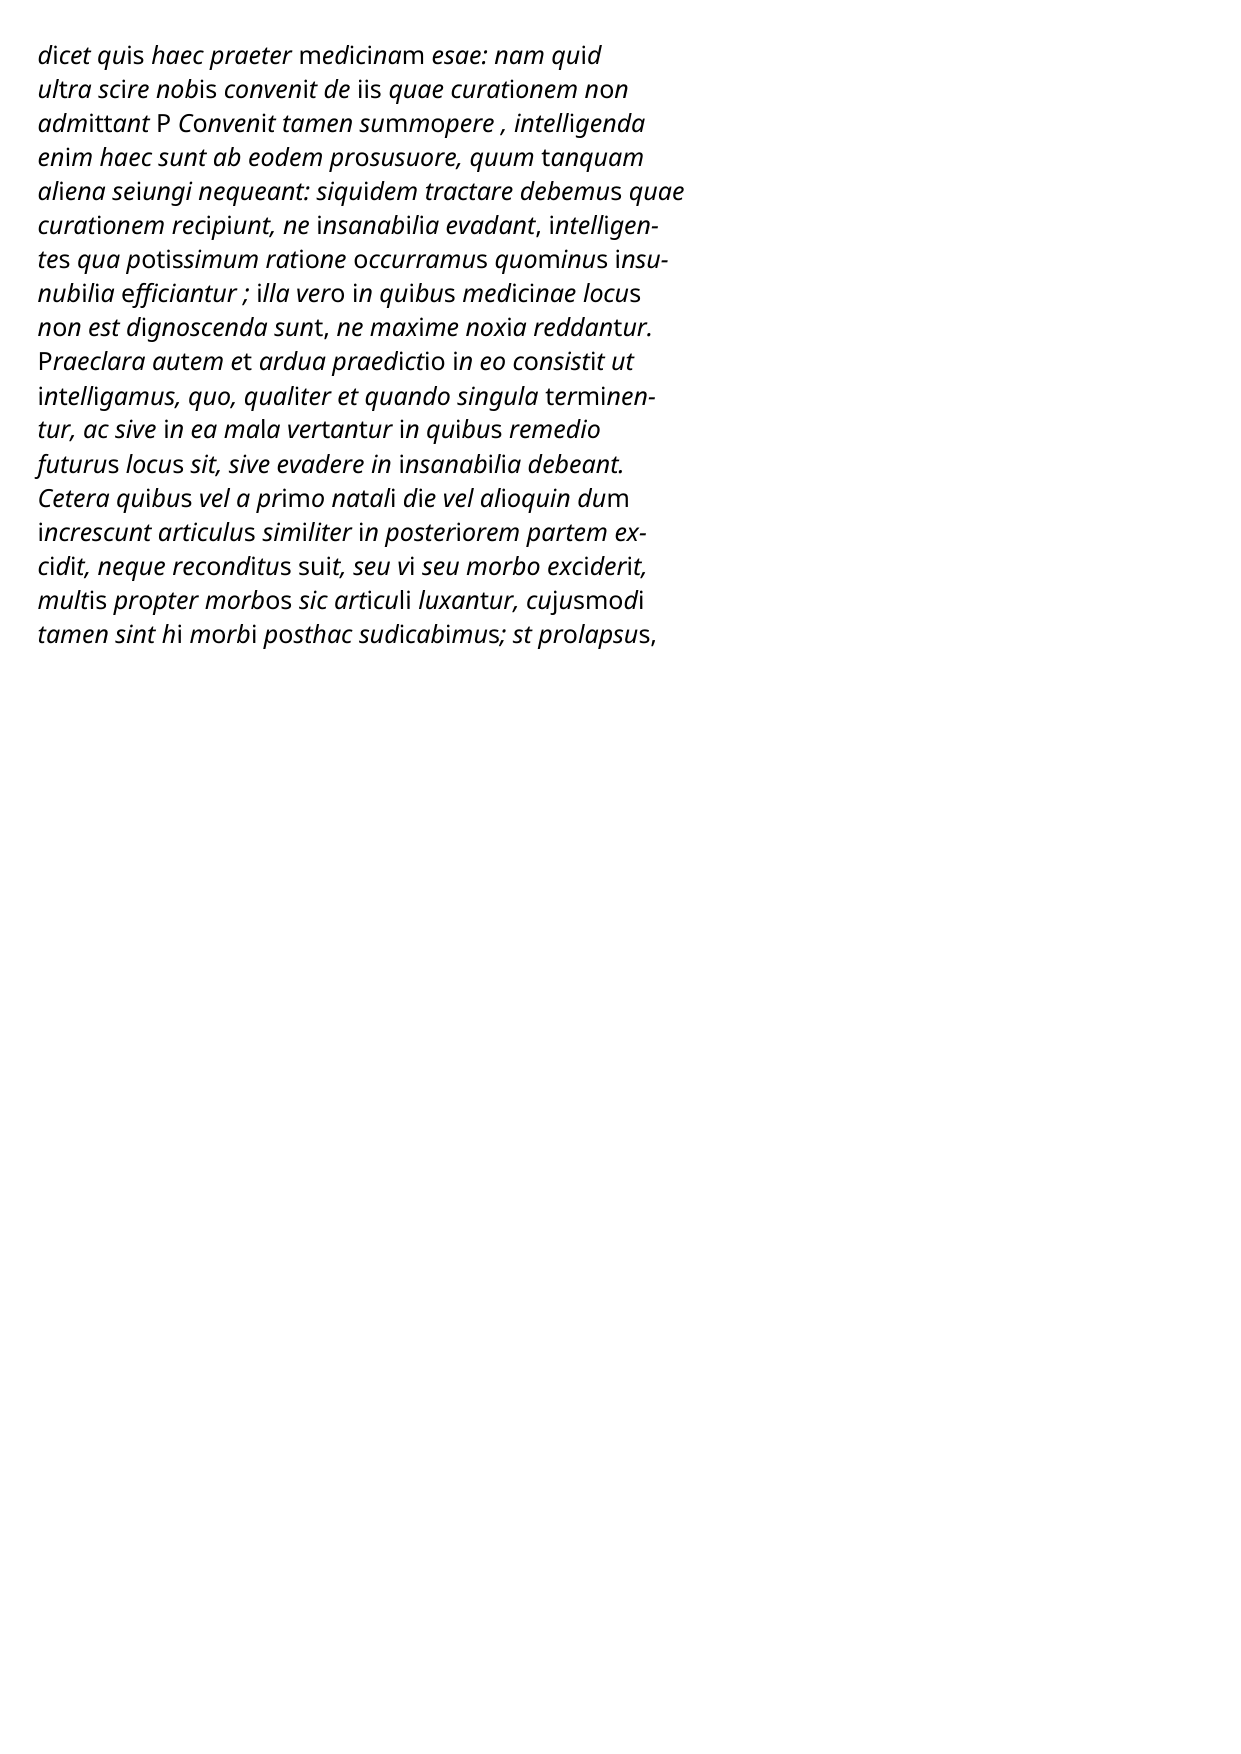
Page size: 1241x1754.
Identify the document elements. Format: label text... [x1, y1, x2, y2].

text dicet quis haec praeter medicinam esae: nam quid ultra scire nobis convenit de iis quae curationem non admittant P Convenit tamen summopere , intelligenda enim haec sunt ab eodem prosusuore, quum tanquam aliena seiungi nequeant: siquidem tractare debemus quae curationem recipiunt, ne insanabilia evadant, intelligen- tes qua potissimum ratione occurramus quominus insu- nubilia efficiantur ; illa vero in quibus medicinae locus non est dignoscenda sunt, ne maxime noxia reddantur. Praeclara autem et ardua praedictio in eo consistit ut intelligamus, quo, qualiter et quando singula terminen- tur, ac sive in ea mala vertantur in quibus remedio futurus locus sit, sive evadere in insanabilia debeant. Cetera quibus vel a primo natali die vel alioquin dum increscunt articulus similiter in posteriorem partem ex- cidit, neque reconditus suit, seu vi seu morbo exciderit, multis propter morbos sic articuli luxantur, cujusmodi tamen sint hi morbi posthac sudicabimus; st prolapsus, [37, 37, 1203, 651]
